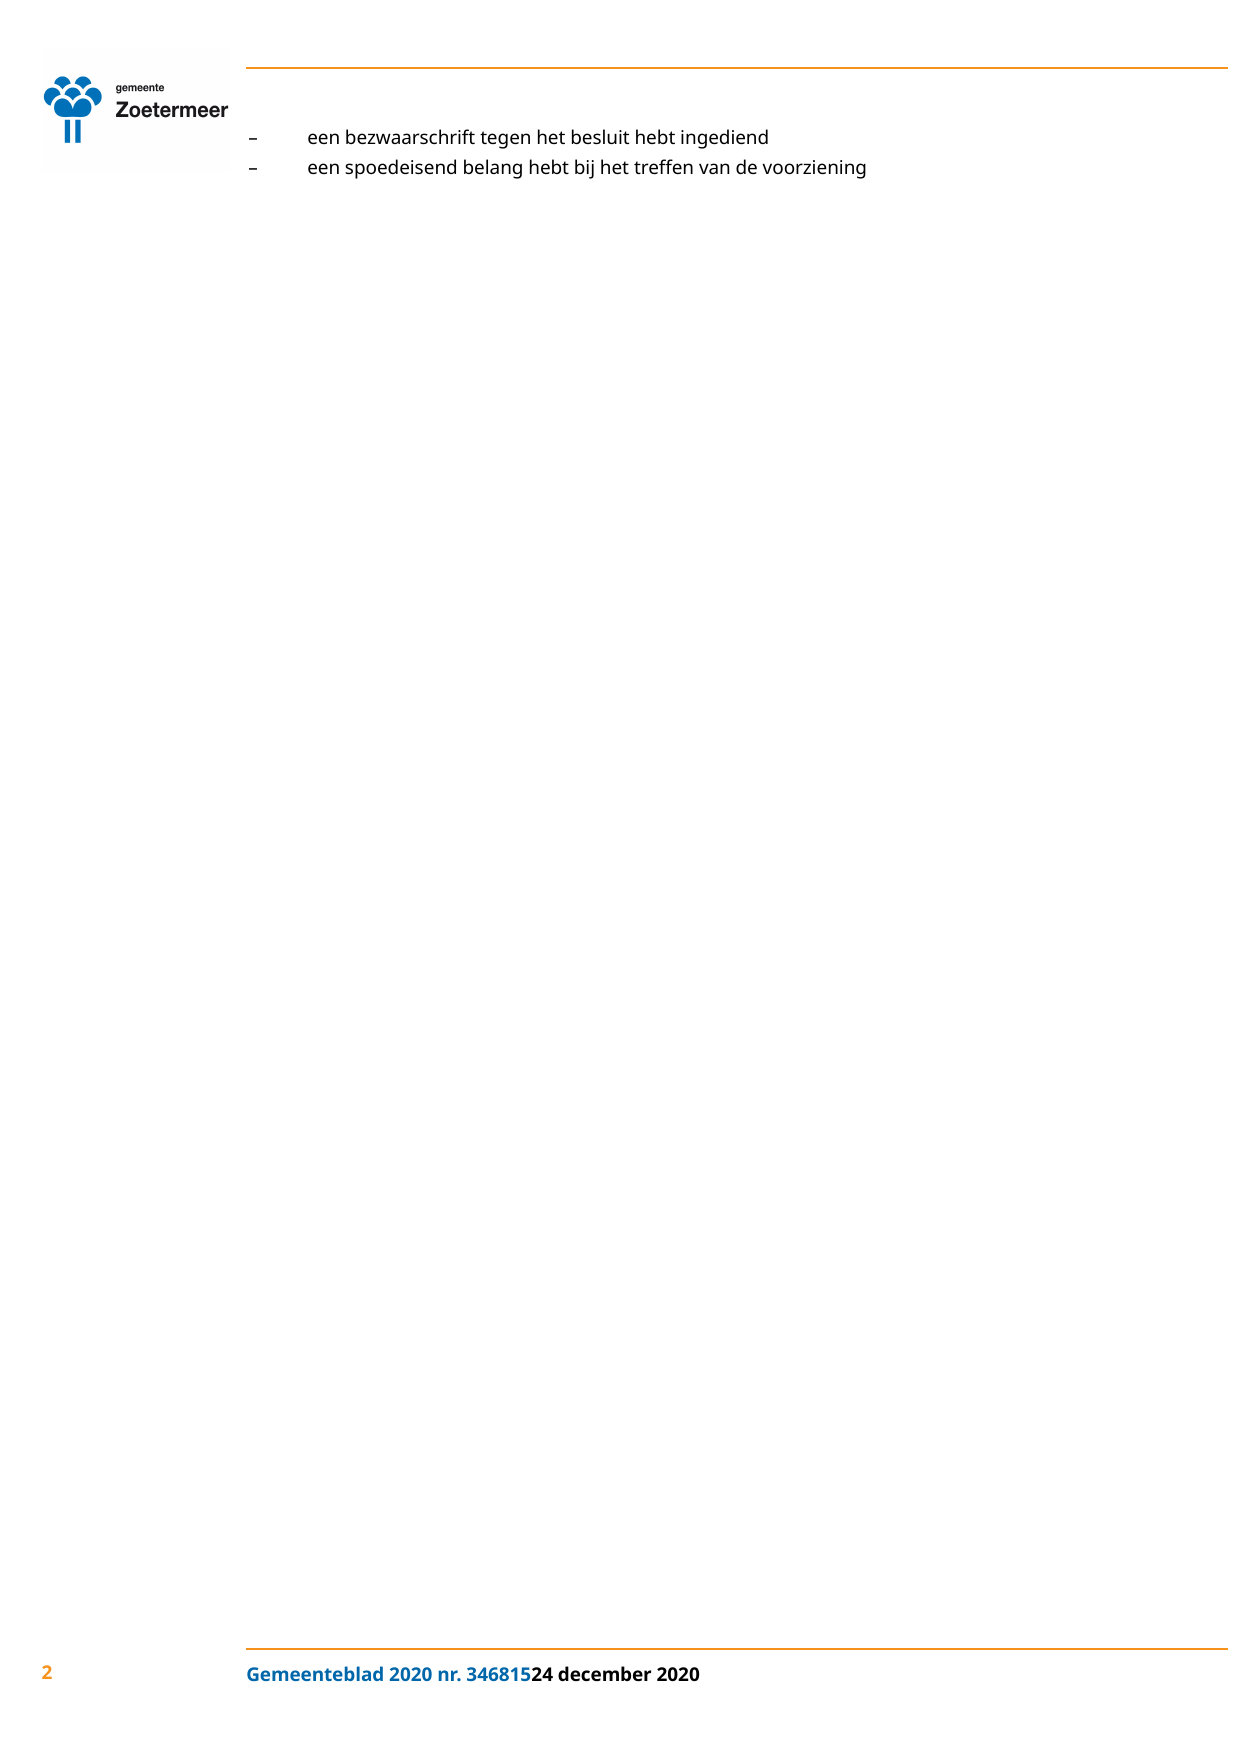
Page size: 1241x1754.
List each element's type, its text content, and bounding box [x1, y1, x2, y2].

list een spoedeisend belang hebt bij het treffen van de voorziening [248, 154, 1152, 180]
list een bezwaarschrift tegen het besluit hebt ingediend [248, 124, 1152, 150]
picture [41, 47, 231, 172]
